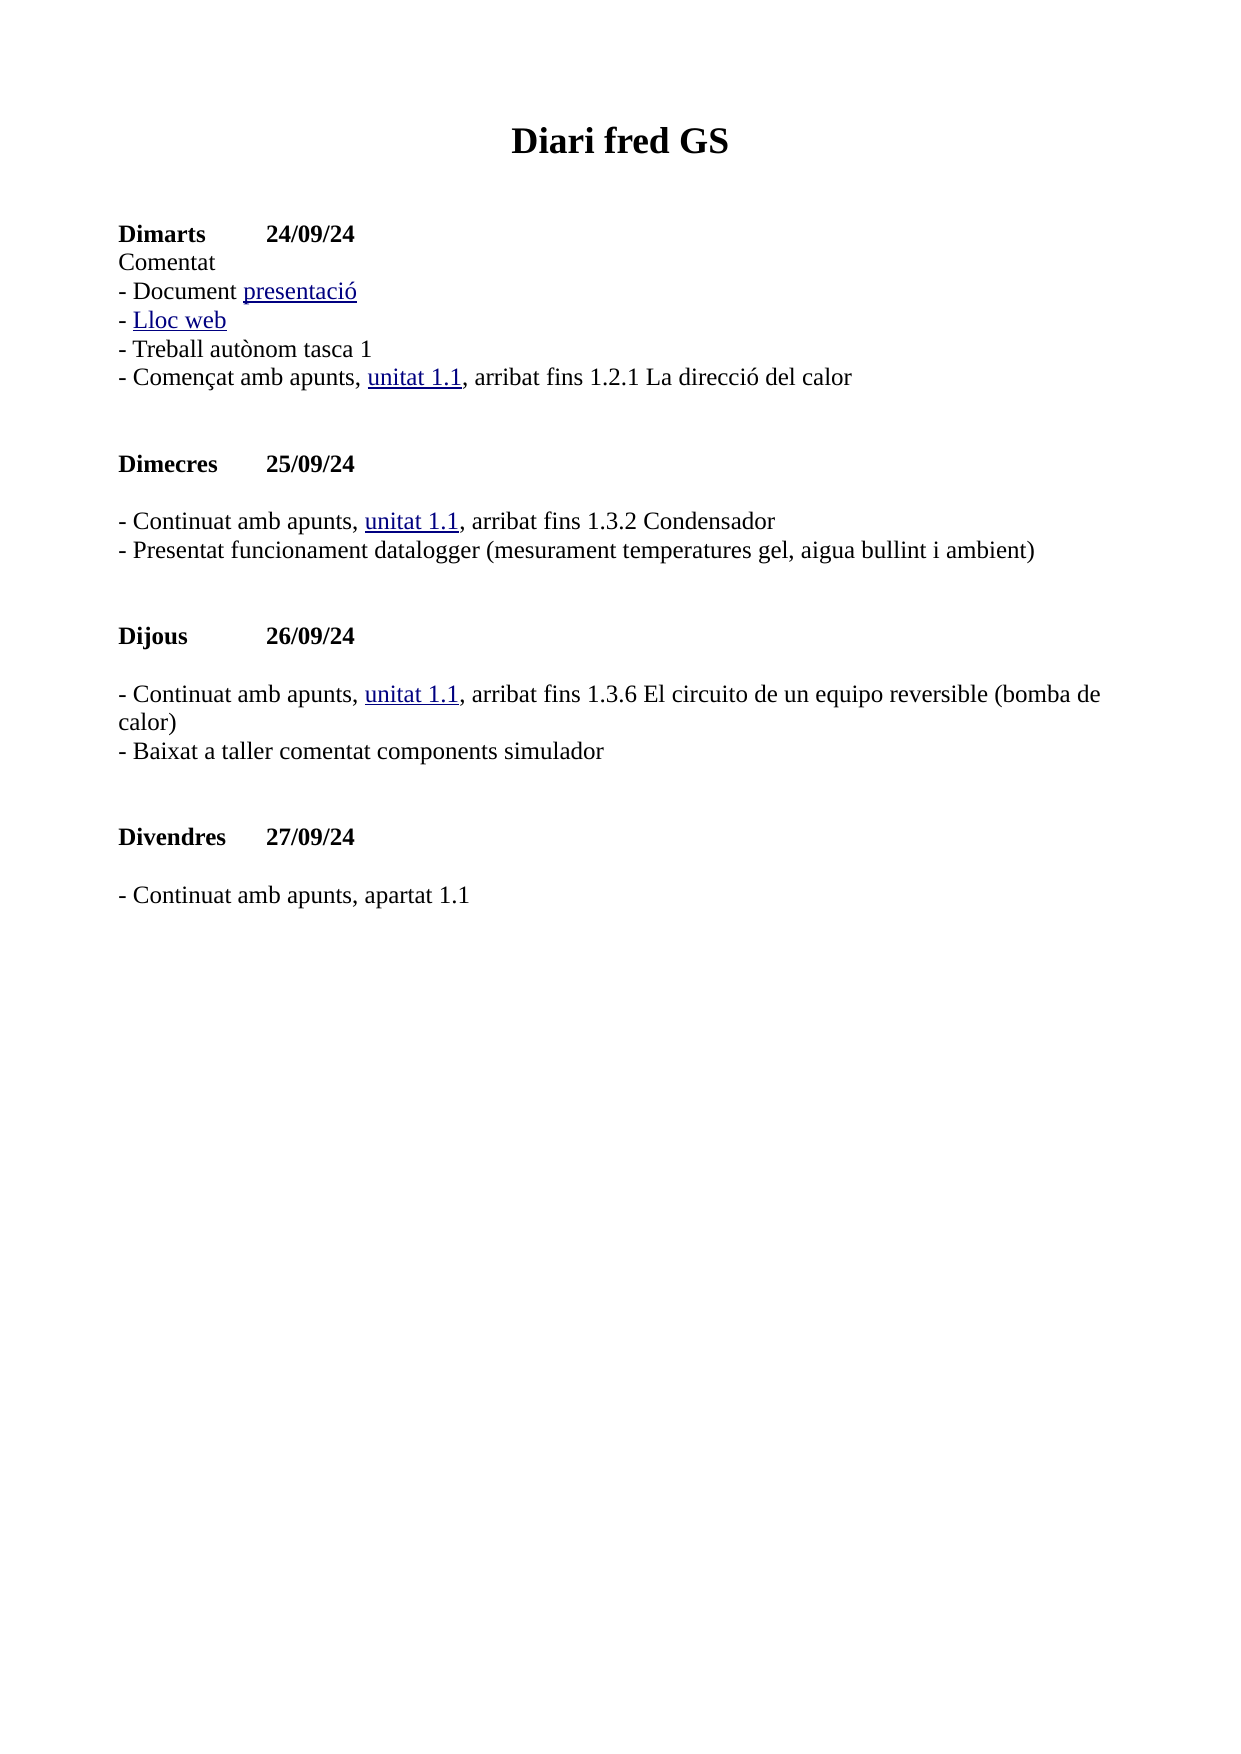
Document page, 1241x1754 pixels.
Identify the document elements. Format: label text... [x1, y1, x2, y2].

text - Treball autònom tasca 1 [118, 334, 1122, 362]
text Dimecres 25/09/24 [118, 449, 1122, 477]
text - Baixat a taller comentat components simulador [118, 736, 1122, 765]
text - Continuat amb apunts, apartat 1.1 [118, 880, 1122, 909]
text - Document presentació [118, 276, 1122, 305]
text Comentat [118, 247, 1122, 276]
text - Continuat amb apunts, unitat 1.1, arribat fins 1.3.6 El circuito de un equipo reversible (bomba de calor) [118, 679, 1122, 736]
text Dimarts 24/09/24 [118, 219, 1122, 247]
text - Començat amb apunts, unitat 1.1, arribat fins 1.2.1 La direcció del calor [118, 362, 1122, 391]
text - Continuat amb apunts, unitat 1.1, arribat fins 1.3.2 Condensador [118, 506, 1122, 535]
text - Presentat funcionament datalogger (mesurament temperatures gel, aigua bullint i ambient) [118, 535, 1122, 564]
text - Lloc web [118, 305, 1122, 334]
text Divendres 27/09/24 [118, 822, 1122, 851]
text Dijous 26/09/24 [118, 621, 1122, 650]
text Diari fred GS [118, 118, 1122, 161]
